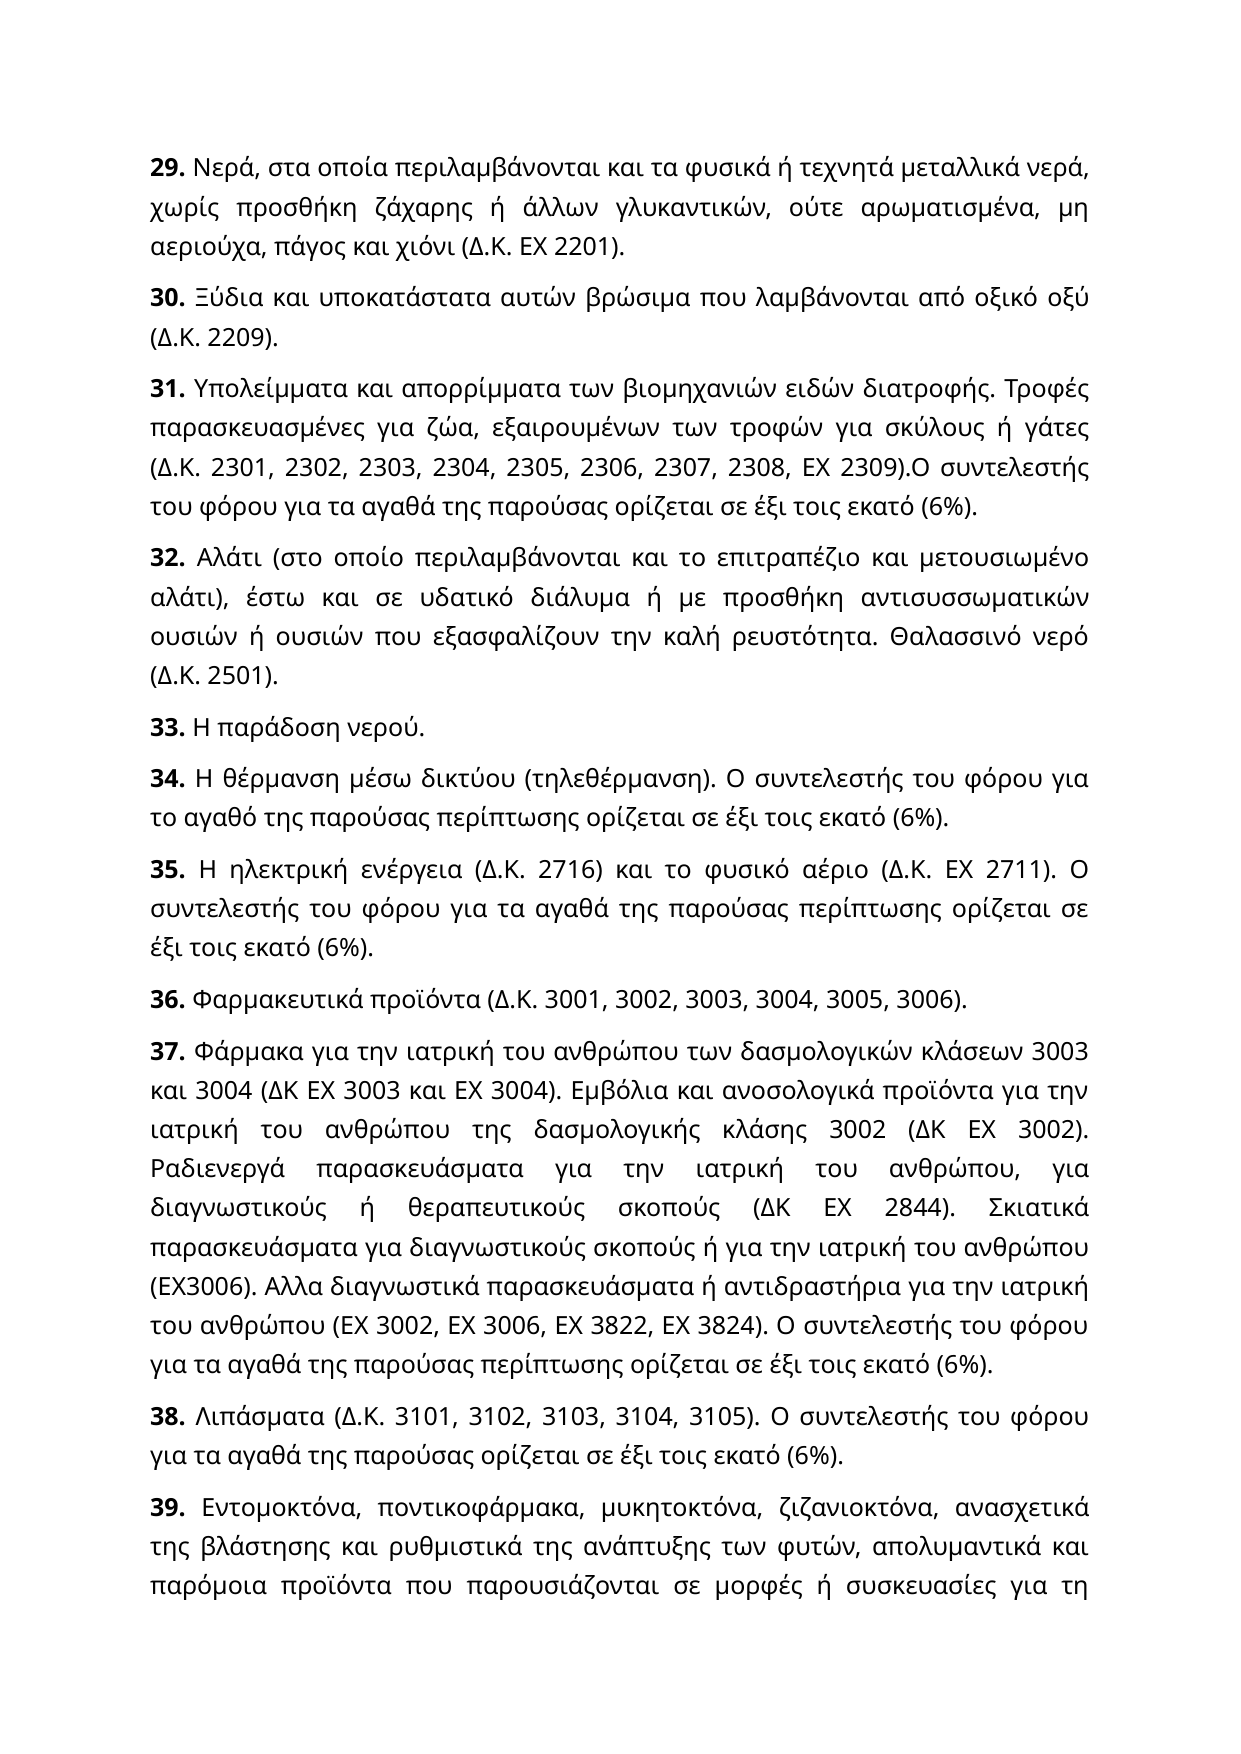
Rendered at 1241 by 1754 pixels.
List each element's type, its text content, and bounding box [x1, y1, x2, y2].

text 31. Υπολείμματα και απορρίμματα των βιομηχανιών ειδών διατροφής. Τροφές παρασκευασμένες για ζώα, εξαιρουμένων των τροφών για σκύλους ή γάτες (Δ.Κ. 2301, 2302, 2303, 2304, 2305, 2306, 2307, 2308, ΕΧ 2309).Ο συντελεστής του φόρου για τα αγαθά της παρούσας ορίζεται σε έξι τοις εκατό (6%). [150, 371, 1090, 522]
text 37. Φάρμακα για την ιατρική του ανθρώπου των δασμολογικών κλάσεων 3003 και 3004 (ΔΚ ΕΧ 3003 και ΕΧ 3004). Εμβόλια και ανοσολογικά προϊόντα για την ιατρική του ανθρώπου της δασμολογικής κλάσης 3002 (ΔΚ ΕΧ 3002). Ραδιενεργά παρασκευάσματα για την ιατρική του ανθρώπου, για διαγνωστικούς ή θεραπευτικούς σκοπούς (ΔΚ ΕΧ 2844). Σκιατικά παρασκευάσματα για διαγνωστικούς σκοπούς ή για την ιατρική του ανθρώπου (ΕΧ3006). Αλλα διαγνωστικά παρασκευάσματα ή αντιδραστήρια για την ιατρική του ανθρώπου (ΕΧ 3002, ΕΧ 3006, ΕΧ 3822, ΕΧ 3824). Ο συντελεστής του φόρου για τα αγαθά της παρούσας περίπτωσης ορίζεται σε έξι τοις εκατό (6%). [150, 1033, 1090, 1381]
text 32. Αλάτι (στο οποίο περιλαμβάνονται και το επιτραπέζιο και μετουσιωμένο αλάτι), έστω και σε υδατικό διάλυμα ή με προσθήκη αντισυσσωματικών ουσιών ή ουσιών που εξασφαλίζουν την καλή ρευστότητα. Θαλασσινό νερό (Δ.Κ. 2501). [150, 540, 1090, 692]
text 34. Η θέρμανση μέσω δικτύου (τηλεθέρμανση). Ο συντελεστής του φόρου για το αγαθό της παρούσας περίπτωσης ορίζεται σε έξι τοις εκατό (6%). [150, 761, 1090, 834]
text 30. Ξύδια και υποκατάστατα αυτών βρώσιμα που λαμβάνονται από οξικό οξύ (Δ.Κ. 2209). [150, 280, 1090, 353]
text 35. Η ηλεκτρική ενέργεια (Δ.Κ. 2716) και το φυσικό αέριο (Δ.Κ. ΕΧ 2711). Ο συντελεστής του φόρου για τα αγαθά της παρούσας περίπτωσης ορίζεται σε έξι τοις εκατό (6%). [150, 852, 1090, 964]
text 36. Φαρμακευτικά προϊόντα (Δ.Κ. 3001, 3002, 3003, 3004, 3005, 3006). [150, 982, 1090, 1016]
text 29. Νερά, στα οποία περιλαμβάνονται και τα φυσικά ή τεχνητά μεταλλικά νερά, χωρίς προσθήκη ζάχαρης ή άλλων γλυκαντικών, ούτε αρωματισμένα, μη αεριούχα, πάγος και χιόνι (Δ.Κ. ΕΧ 2201). [150, 150, 1090, 262]
text 38. Λιπάσματα (Δ.Κ. 3101, 3102, 3103, 3104, 3105). Ο συντελεστής του φόρου για τα αγαθά της παρούσας ορίζεται σε έξι τοις εκατό (6%). [150, 1398, 1090, 1472]
text 33. Η παράδοση νερού. [150, 709, 1090, 743]
text 39. Εντομοκτόνα, ποντικοφάρμακα, μυκητοκτόνα, ζιζανιοκτόνα, ανασχετικά της βλάστησης και ρυθμιστικά της ανάπτυξης των φυτών, απολυμαντικά και παρόμοια προϊόντα που παρουσιάζονται σε μορφές ή συσκευασίες για τη [150, 1489, 1090, 1602]
